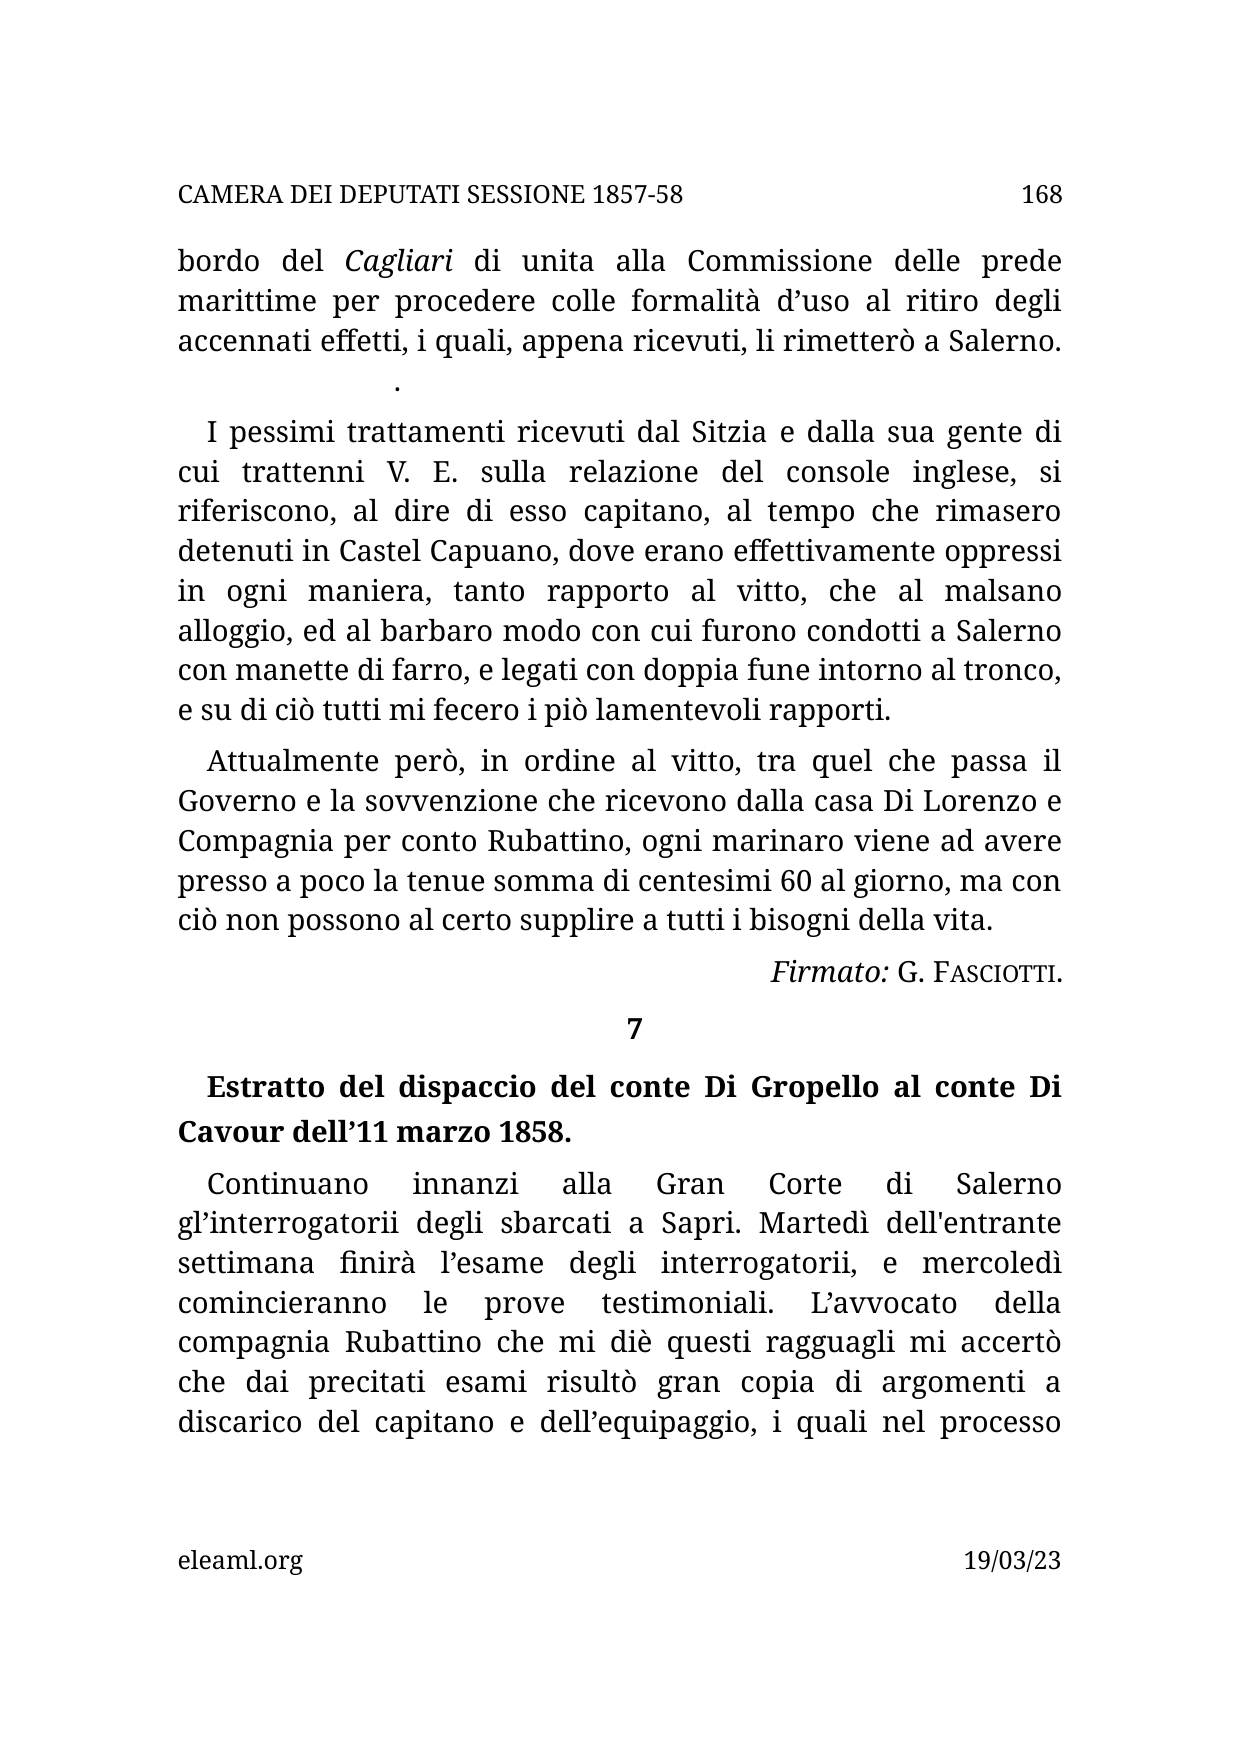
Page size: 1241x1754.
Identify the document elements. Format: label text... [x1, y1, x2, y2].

subtitle 7 [177, 1008, 1063, 1048]
text Firmato: G. Fasciotti. [177, 951, 1063, 991]
subtitle Estratto del dispaccio del conte Di Gropello al conte Di Cavour dell’11 marzo 1858. [177, 1066, 1063, 1151]
text Continuano innanzi alla Gran Corte di Salerno gl’interrogatorii degli sbarcati a Sapri. Martedì dell'entrante settimana finirà l’esame degli interrogatorii, e mercoledì comincieranno le prove testimoniali. L’avvocato della compagnia Rubattino che mi diè questi ragguagli mi accertò che dai precitati esami risultò gran copia di argomenti a discarico del capitano e dell’equipaggio, i quali nel processo [177, 1163, 1063, 1441]
text I pessimi trattamenti ricevuti dal Sitzia e dalla sua gente di cui trattenni V. E. sulla relazione del console inglese, si riferiscono, al dire di esso capitano, al tempo che rimasero detenuti in Castel Capuano, dove erano effettivamente oppressi in ogni maniera, tanto rapporto al vitto, che al malsano alloggio, ed al barbaro modo con cui furono condotti a Salerno con manette di farro, e legati con doppia fune intorno al tronco, e su di ciò tutti mi fecero i piò lamentevoli rapporti. [177, 411, 1063, 729]
text bordo del Cagliari di unita alla Commissione delle prede marittime per procedere colle formalità d’uso al ritiro degli accennati effetti, i quali, appena ricevuti, li rimetterò a Salerno. . [177, 241, 1063, 399]
text Attualmente però, in ordine al vitto, tra quel che passa il Governo e la sovvenzione che ricevono dalla casa Di Lorenzo e Compagnia per conto Rubattino, ogni marinaro viene ad avere presso a poco la tenue somma di centesimi 60 al giorno, ma con ciò non possono al certo supplire a tutti i bisogni della vita. [177, 741, 1063, 939]
